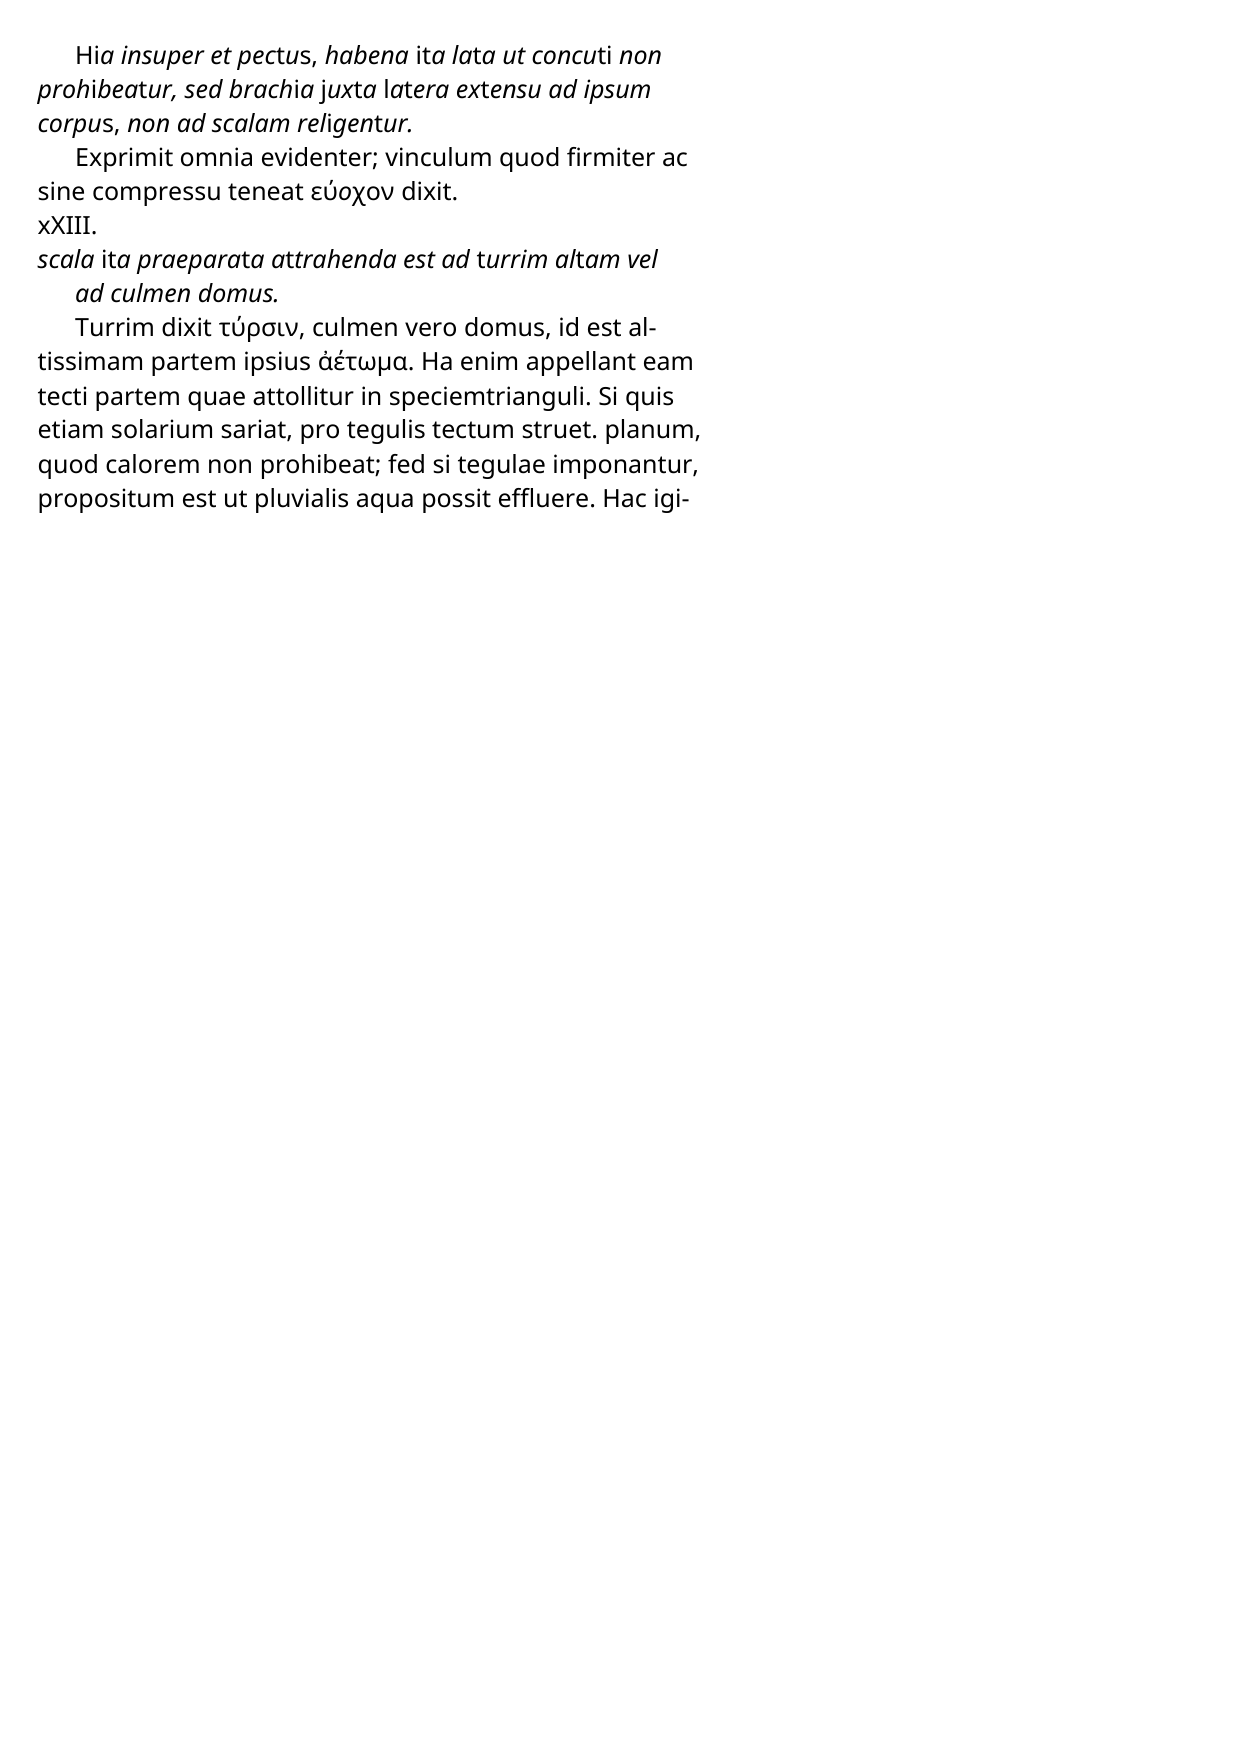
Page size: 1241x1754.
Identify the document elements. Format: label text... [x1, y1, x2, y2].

subtitle xXIII. [37, 208, 1203, 242]
text Turrim dixit τύρσιν, culmen vero domus, id est al- tissimam partem ipsius ἀέτωμα. Ha enim appellant eam tecti partem quae attollitur in speciemtrianguli. Si quis etiam solarium sariat, pro tegulis tectum struet. planum, quod calorem non prohibeat; fed si tegulae imponantur, propositum est ut pluvialis aqua possit effluere. Hac igi- [37, 310, 1203, 514]
text Exprimit omnia evidenter; vinculum quod firmiter ac sine compressu teneat εύοχον dixit. [37, 140, 1203, 208]
text Hia insuper et pectus, habena ita lata ut concuti non prohibeatur, sed brachia juxta latera extensu ad ipsum corpus, non ad scalam religentur. [37, 37, 1203, 140]
text scala ita praeparata attrahenda est ad turrim altam vel ad culmen domus. [37, 242, 1203, 310]
